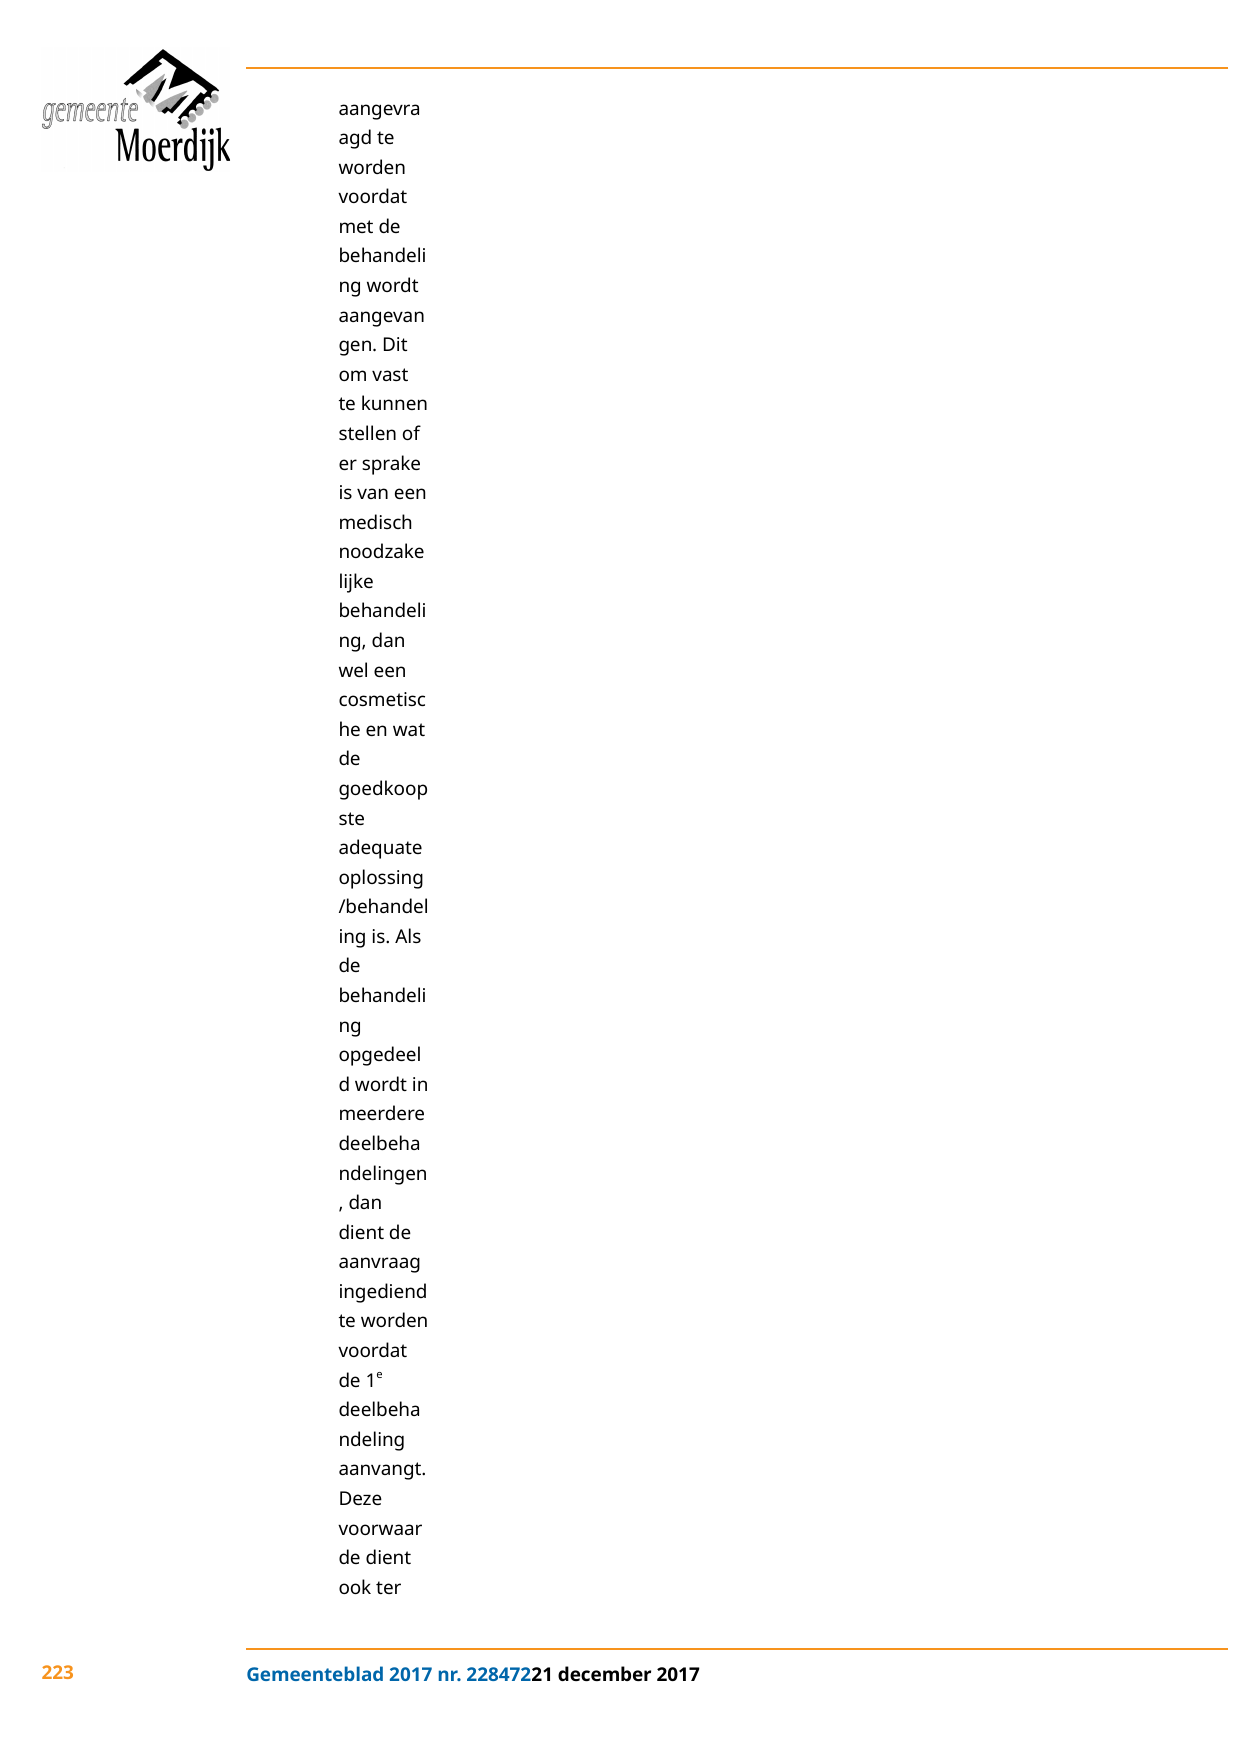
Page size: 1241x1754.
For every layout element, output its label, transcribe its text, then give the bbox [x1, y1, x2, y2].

picture [41, 47, 231, 172]
table_cell [248, 95, 338, 1600]
table_cell aangevraagd te worden voordat met de behandeling wordt aangevangen. Dit om vast te kunnen stellen of er sprake is van een medisch noodzakelijke behandeling, dan wel een cosmetische en wat de goedkoopste adequate oplossing/behandeling is. Als de behandeling opgedeeld wordt in meerdere deelbehandelingen, dan dient de aanvraag ingediend te worden voordat de 1e deelbehandeling aanvangt. Deze voorwaarde dient ook ter [338, 95, 429, 1600]
